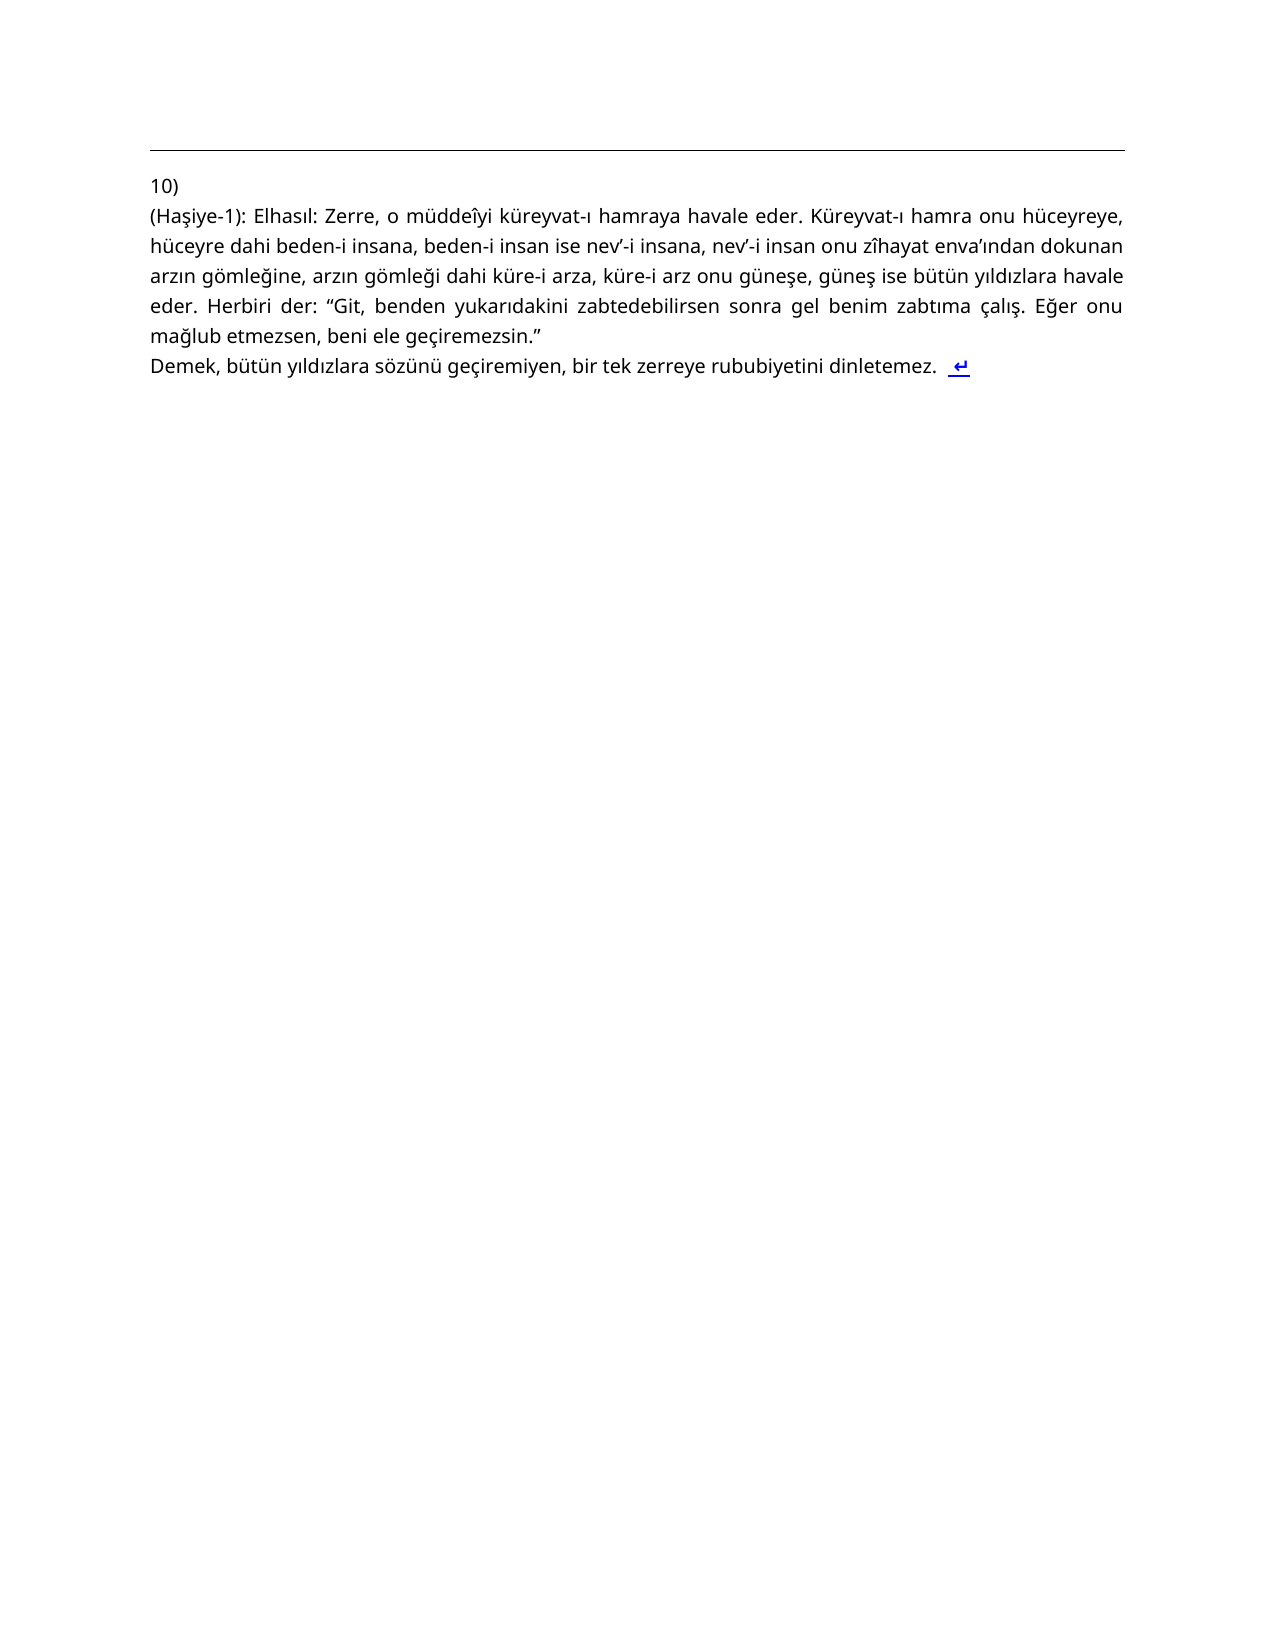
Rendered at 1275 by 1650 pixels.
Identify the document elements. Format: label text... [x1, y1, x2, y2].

text (Haşiye-1): Elhasıl: Zerre, o müddeîyi küreyvat-ı hamraya havale eder. Küreyvat-ı hamra onu hüceyreye, hüceyre dahi beden-i insana, beden-i insan ise nev’-i insana, nev’-i insan onu zîhayat enva’ından dokunan arzın gömleğine, arzın gömleği dahi küre-i arza, küre-i arz onu güneşe, güneş ise bütün yıldızlara havale eder. Herbiri der: “Git, benden yukarıdakini zabtedebilirsen sonra gel benim zabtıma çalış. Eğer onu mağlub etmezsen, beni ele geçiremezsin.” [150, 199, 1125, 349]
text Demek, bütün yıldızlara sözünü geçiremiyen, bir tek zerreye rububiyetini dinletemez. ↵ [150, 349, 1125, 379]
text 10) [150, 151, 1125, 199]
